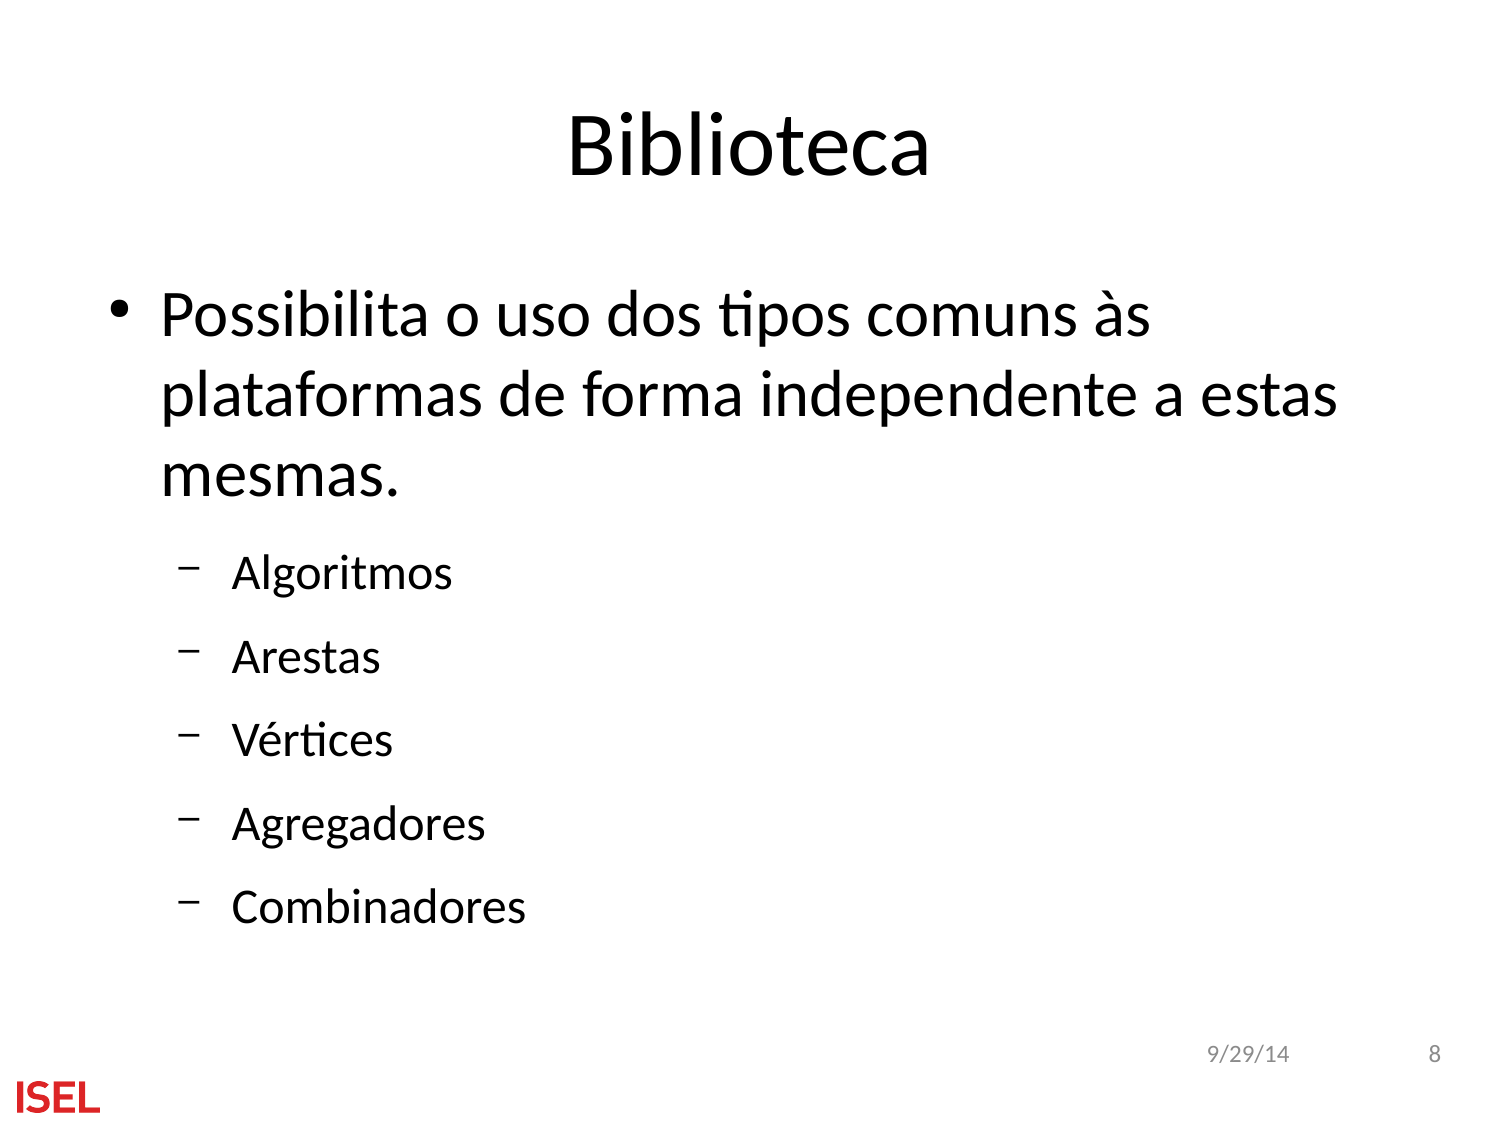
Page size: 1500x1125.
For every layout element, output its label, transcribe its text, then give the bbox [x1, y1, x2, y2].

title Biblioteca [75, 45, 1425, 233]
slide_number 9/29/14 [1191, 1033, 1340, 1071]
slide_number [1347, 1033, 1457, 1071]
list Possibilita o uso dos tipos comuns às plataformas de forma independente a estas mesmas. Algoritmos Arestas Vértices Agregadores Combinadores [75, 262, 1425, 1005]
picture [17, 1081, 100, 1113]
